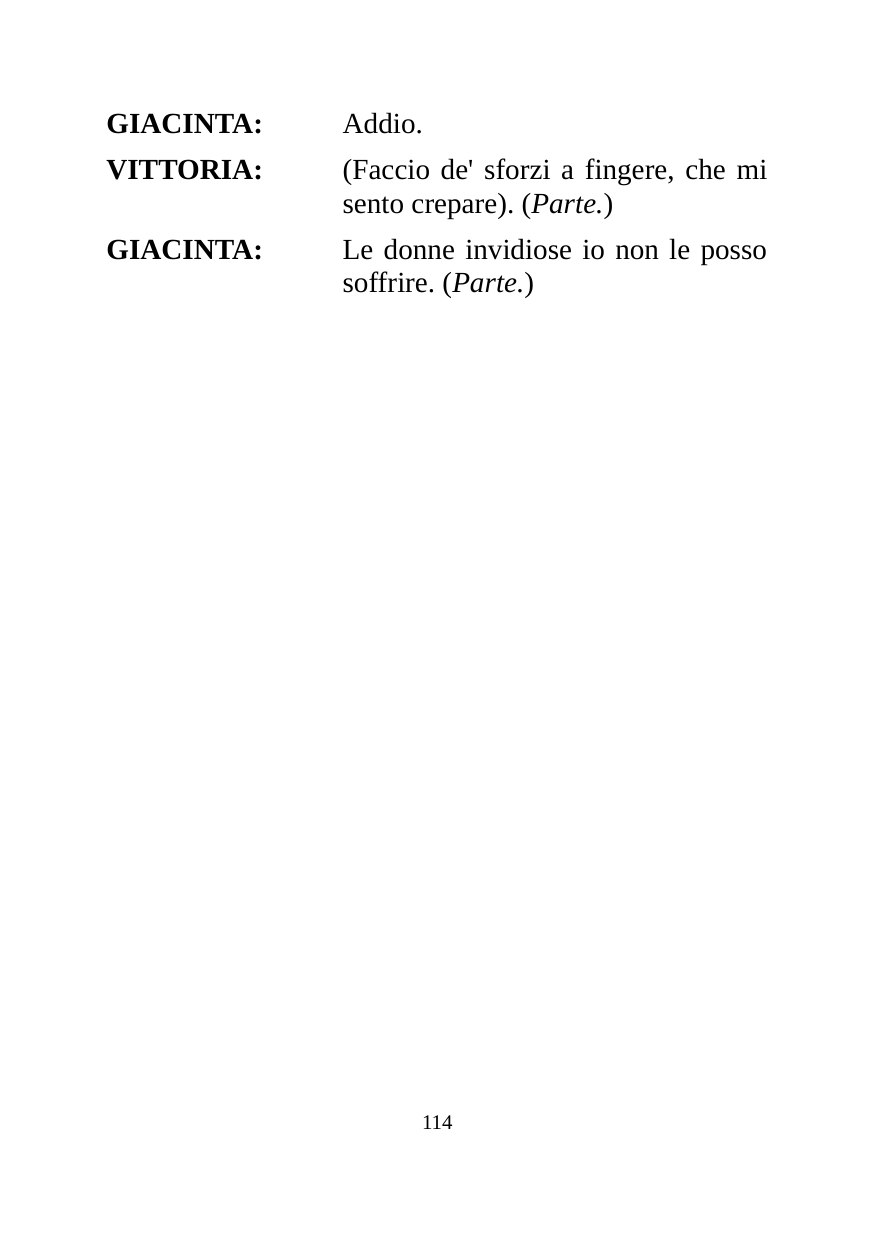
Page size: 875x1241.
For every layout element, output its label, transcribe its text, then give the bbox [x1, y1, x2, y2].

text VITTORIA: (Faccio de' sforzi a fingere, che mi sento crepare). (Parte.) [106, 152, 768, 219]
text GIACINTA: Le donne invidiose io non le posso soffrire. (Parte.) [106, 232, 768, 299]
text GIACINTA: Addio. [106, 106, 768, 140]
